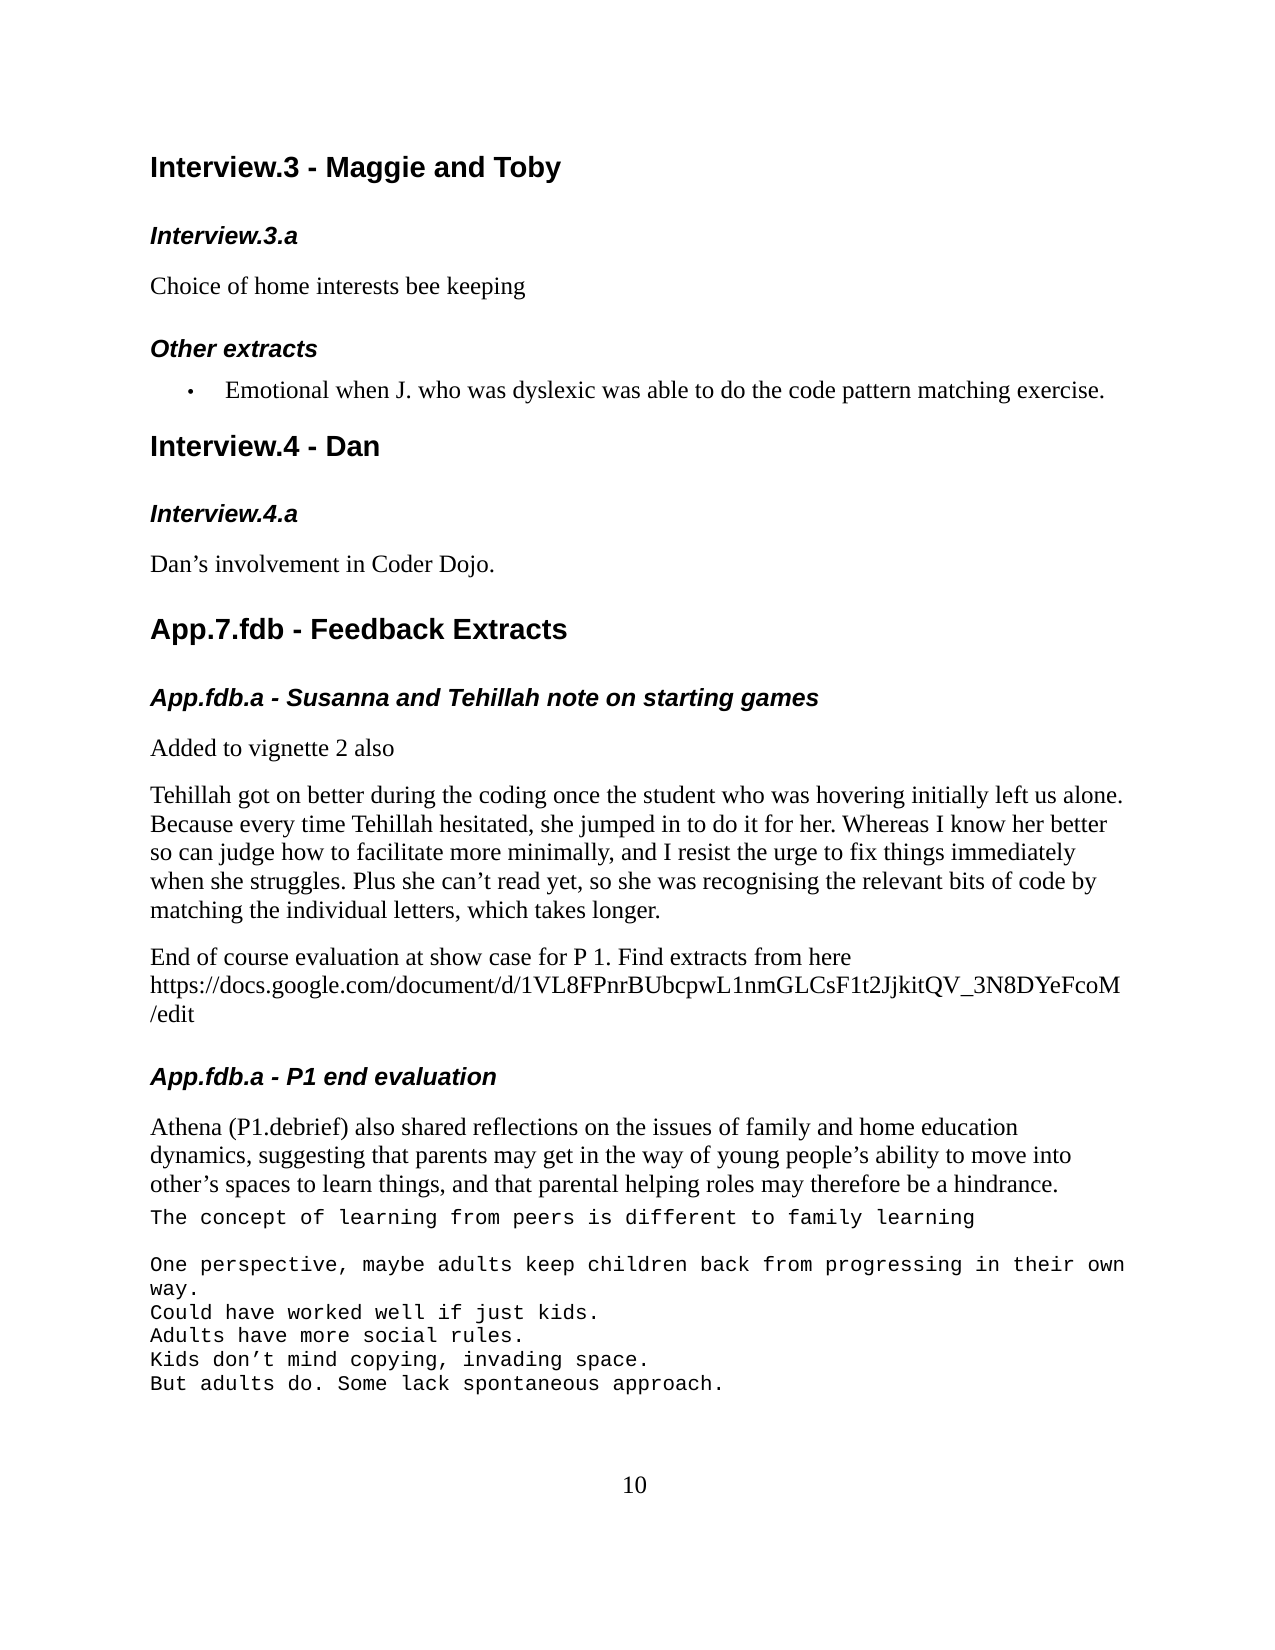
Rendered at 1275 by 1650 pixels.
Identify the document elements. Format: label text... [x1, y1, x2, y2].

text Dan’s involvement in Coder Dojo. [150, 549, 1125, 578]
text Adults have more social rules. [150, 1325, 1125, 1349]
text End of course evaluation at show case for P 1. Find extracts from here https://docs.google.com/document/d/1VL8FPnrBUbcpwL1nmGLCsF1t2JjkitQV_3N8DYeFcoM/edit [150, 942, 1125, 1028]
text Choice of home interests bee keeping [150, 271, 1125, 300]
text Could have worked well if just kids. [150, 1302, 1125, 1325]
subtitle Interview.3.a [150, 221, 1125, 249]
text The concept of learning from peers is different to family learning [150, 1207, 1125, 1231]
subtitle App.fdb.a - Susanna and Tehillah note on starting games [150, 683, 1125, 712]
subtitle Interview.3 - Maggie and Toby [150, 150, 1125, 183]
text Tehillah got on better during the coding once the student who was hovering initially left us alone. Because every time Tehillah hesitated, she jumped in to do it for her. Whereas I know her better so can judge how to facilitate more minimally, and I resist the urge to fix things immediately when she struggles. Plus she can’t read yet, so she was recognising the relevant bits of code by matching the individual letters, which takes longer. [150, 780, 1125, 924]
subtitle Interview.4 - Dan [150, 428, 1125, 462]
subtitle Other extracts [150, 334, 1125, 362]
subtitle App.fdb.a - P1 end evaluation [150, 1062, 1125, 1090]
subtitle Interview.4.a [150, 499, 1125, 528]
text Added to vignette 2 also [150, 733, 1125, 762]
text Athena (P1.debrief) also shared reflections on the issues of family and home education dynamics, suggesting that parents may get in the way of young people’s ability to move into other’s spaces to learn things, and that parental helping roles may therefore be a hindrance. [150, 1112, 1125, 1198]
text One perspective, maybe adults keep children back from progressing in their own way. [150, 1254, 1125, 1302]
text But adults do. Some lack spontaneous approach. [150, 1373, 1125, 1396]
list Emotional when J. who was dyslexic was able to do the code pattern matching exercise. [187, 375, 1125, 403]
text Kids don’t mind copying, invading space. [150, 1349, 1125, 1373]
subtitle App.7.fdb - Feedback Extracts [150, 612, 1125, 646]
